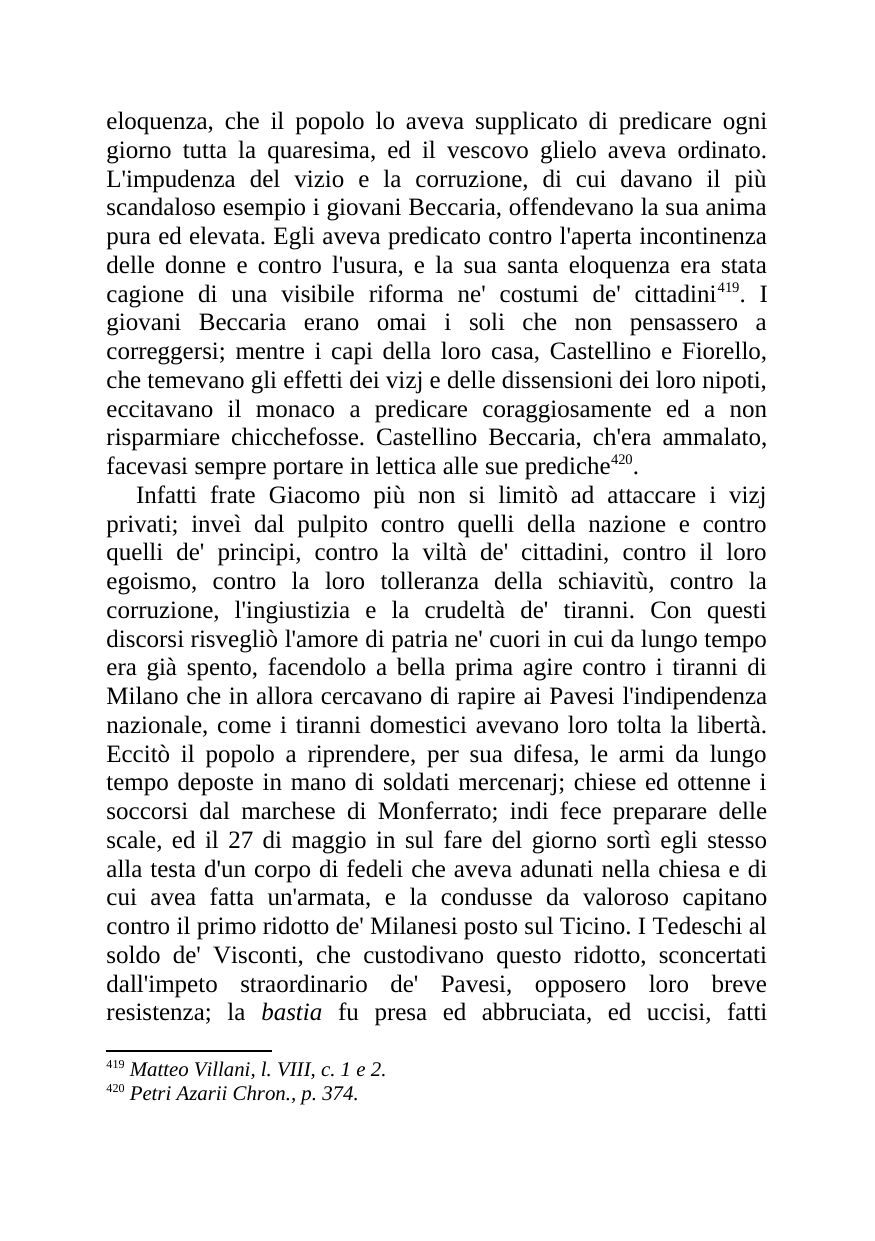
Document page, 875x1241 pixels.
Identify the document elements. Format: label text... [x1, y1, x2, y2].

text eloquenza, che il popolo lo aveva supplicato di predicare ogni giorno tutta la quaresima, ed il vescovo glielo aveva ordinato. L'impudenza del vizio e la corruzione, di cui davano il più scandaloso esempio i giovani Beccaria, offendevano la sua anima pura ed elevata. Egli aveva predicato contro l'aperta incontinenza delle donne e contro l'usura, e la sua santa eloquenza era stata cagione di una visibile riforma ne' costumi de' cittadini. I giovani Beccaria erano omai i soli che non pensassero a correggersi; mentre i capi della loro casa, Castellino e Fiorello, che temevano gli effetti dei vizj e delle dissensioni dei loro nipoti, eccitavano il monaco a predicare coraggiosamente ed a non risparmiare chicchefosse. Castellino Beccaria, ch'era ammalato, facevasi sempre portare in lettica alle sue prediche. [106, 106, 768, 480]
text Matteo Villani, l. VIII, c. 1 e 2. [106, 1057, 768, 1081]
text Infatti frate Giacomo più non si limitò ad attaccare i vizj privati; inveì dal pulpito contro quelli della nazione e contro quelli de' principi, contro la viltà de' cittadini, contro il loro egoismo, contro la loro tolleranza della schiavitù, contro la corruzione, l'ingiustizia e la crudeltà de' tiranni. Con questi discorsi risvegliò l'amore di patria ne' cuori in cui da lungo tempo era già spento, facendolo a bella prima agire contro i tiranni di Milano che in allora cercavano di rapire ai Pavesi l'indipendenza nazionale, come i tiranni domestici avevano loro tolta la libertà. Eccitò il popolo a riprendere, per sua difesa, le armi da lungo tempo deposte in mano di soldati mercenarj; chiese ed ottenne i soccorsi dal marchese di Monferrato; indi fece preparare delle scale, ed il 27 di maggio in sul fare del giorno sortì egli stesso alla testa d'un corpo di fedeli che aveva adunati nella chiesa e di cui avea fatta un'armata, e la condusse da valoroso capitano contro il primo ridotto de' Milanesi posto sul Ticino. I Tedeschi al soldo de' Visconti, che custodivano questo ridotto, sconcertati dall'impeto straordinario de' Pavesi, opposero loro breve resistenza; la bastia fu presa ed abbruciata, ed uccisi, fatti [106, 480, 768, 1026]
text Petri Azarii Chron., p. 374. [106, 1081, 768, 1105]
